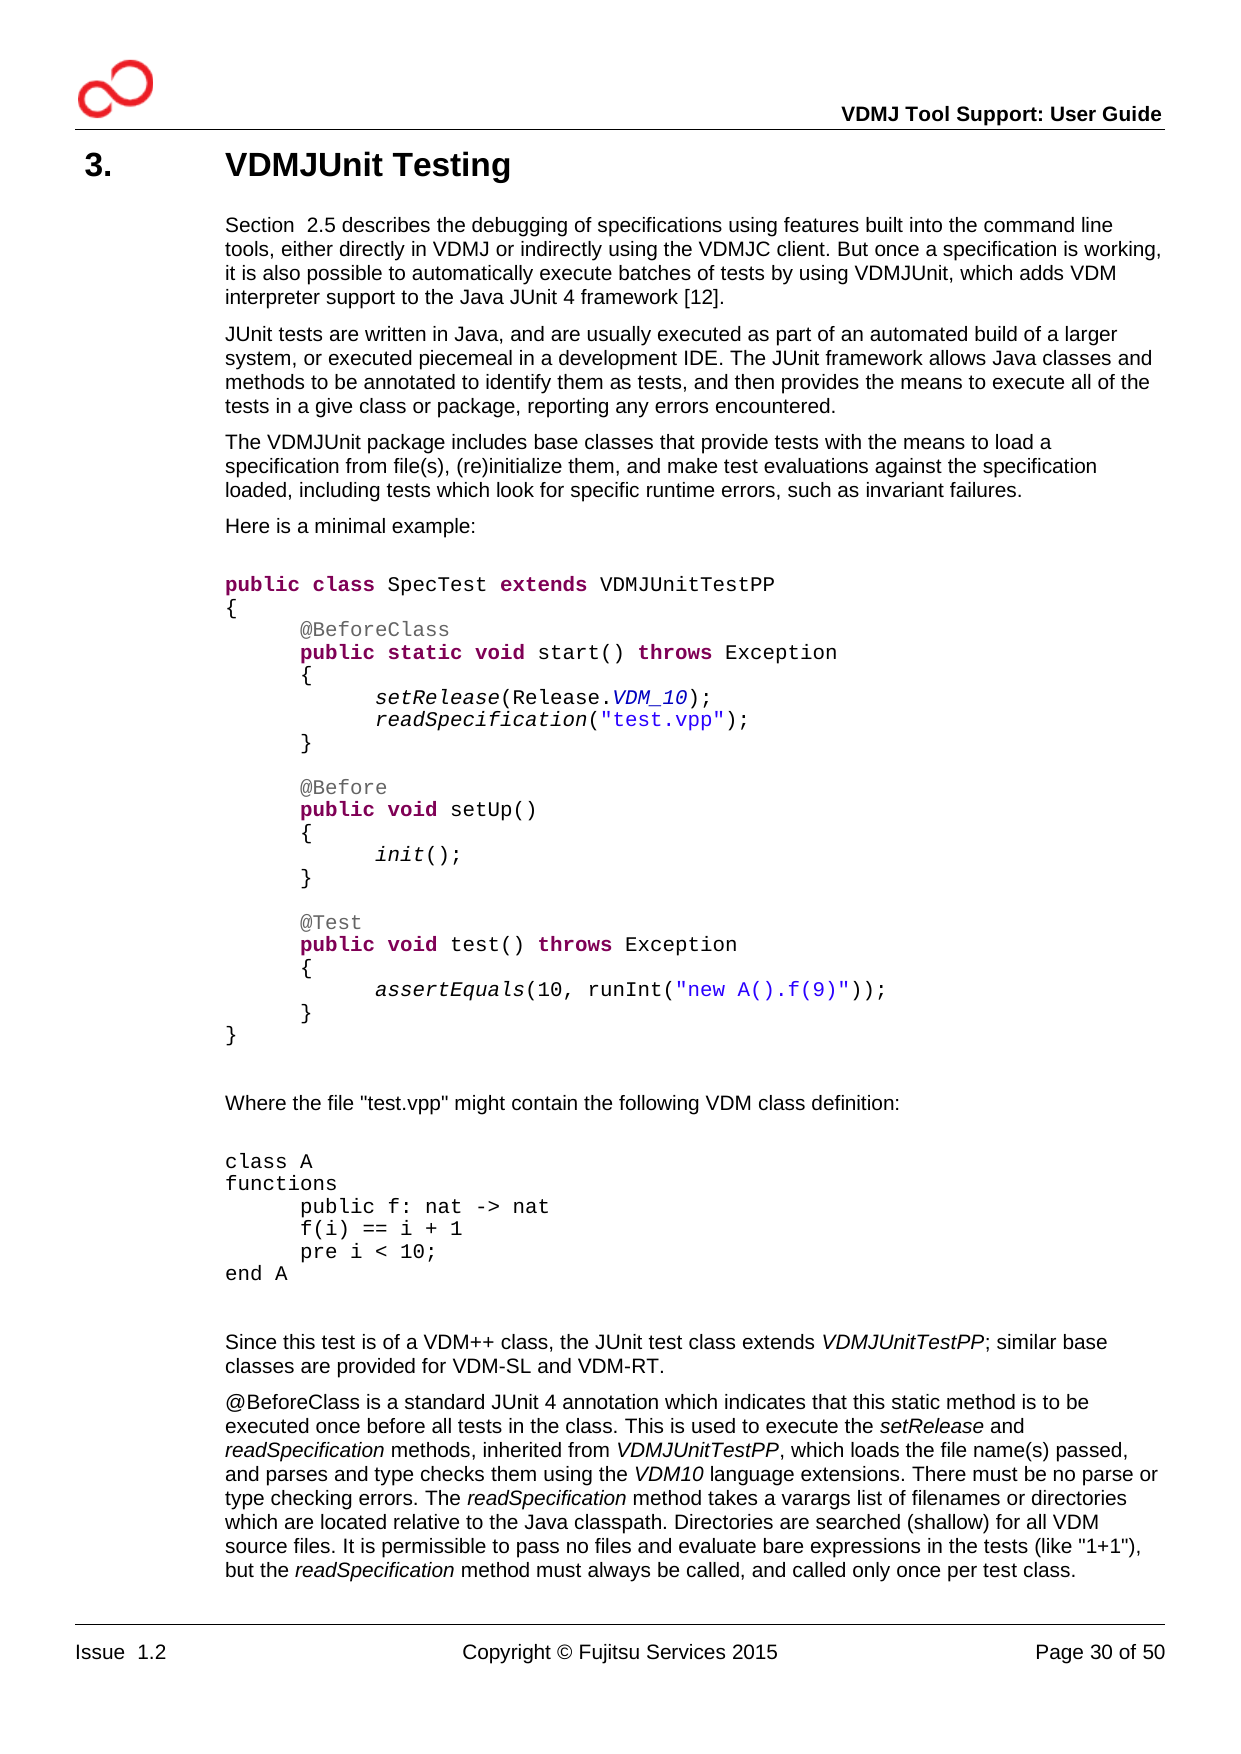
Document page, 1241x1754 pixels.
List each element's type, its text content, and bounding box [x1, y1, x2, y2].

text init(); [225, 844, 1165, 866]
text Where the file "test.vpp" might contain the following VDM class definition: [225, 1091, 1165, 1115]
text public void test() throws Exception [225, 934, 1165, 956]
text @BeforeClass is a standard JUnit 4 annotation which indicates that this static method is to be executed once before all tests in the class. This is used to execute the setRelease and readSpecification methods, inherited from VDMJUnitTestPP, which loads the file name(s) passed, and parses and type checks them using the VDM10 language extensions. There must be no parse or type checking errors. The readSpecification method takes a varargs list of filenames or directories which are located relative to the Java classpath. Directories are searched (shallow) for all VDM source files. It is permissible to pass no files and evaluate bare expressions in the tests (like "1+1"), but the readSpecification method must always be called, and called only once per test class. [225, 1391, 1165, 1582]
subtitle VDMJUnit Testing [75, 145, 1165, 184]
text Section 2.5 describes the debugging of specifications using features built into the command line tools, either directly in VDMJ or indirectly using the VDMJC client. But once a specification is working, it is also possible to automatically execute batches of tests by using VDMJUnit, which adds VDM interpreter support to the Java JUnit 4 framework [12]. [225, 214, 1165, 309]
text public static void start() throws Exception [225, 641, 1165, 664]
text end A [225, 1263, 1165, 1285]
text public void setUp() [225, 799, 1165, 821]
text @BeforeClass [225, 619, 1165, 641]
text assertEquals(10, runInt("new A().f(9)")); [225, 979, 1165, 1001]
text } [225, 866, 1165, 889]
text } [225, 1024, 1165, 1046]
picture [78, 52, 153, 128]
text { [225, 664, 1165, 686]
text public f: nat -> nat [225, 1195, 1165, 1218]
text @Before [225, 776, 1165, 799]
text } [225, 1001, 1165, 1024]
text setRelease(Release.VDM_10); [225, 686, 1165, 709]
text readSpecification("test.vpp"); [225, 709, 1165, 731]
text JUnit tests are written in Java, and are usually executed as part of an automated build of a larger system, or executed piecemeal in a development IDE. The JUnit framework allows Java classes and methods to be annotated to identify them as tests, and then provides the means to execute all of the tests in a give class or package, reporting any errors encountered. [225, 322, 1165, 418]
text @Test [225, 911, 1165, 934]
text { [225, 596, 1165, 619]
text pre i < 10; [225, 1240, 1165, 1263]
text functions [225, 1173, 1165, 1195]
text class A [225, 1150, 1165, 1173]
text public class SpecTest extends VDMJUnitTestPP [225, 574, 1165, 596]
text } [225, 731, 1165, 754]
text Here is a minimal example: [225, 515, 1165, 539]
text { [225, 956, 1165, 979]
text { [225, 821, 1165, 844]
text f(i) == i + 1 [225, 1218, 1165, 1240]
text Since this test is of a VDM++ class, the JUnit test class extends VDMJUnitTestPP; similar base classes are provided for VDM-SL and VDM-RT. [225, 1330, 1165, 1378]
text The VDMJUnit package includes base classes that provide tests with the means to load a specification from file(s), (re)initialize them, and make test evaluations against the specification loaded, including tests which look for specific runtime errors, such as invariant failures. [225, 430, 1165, 502]
